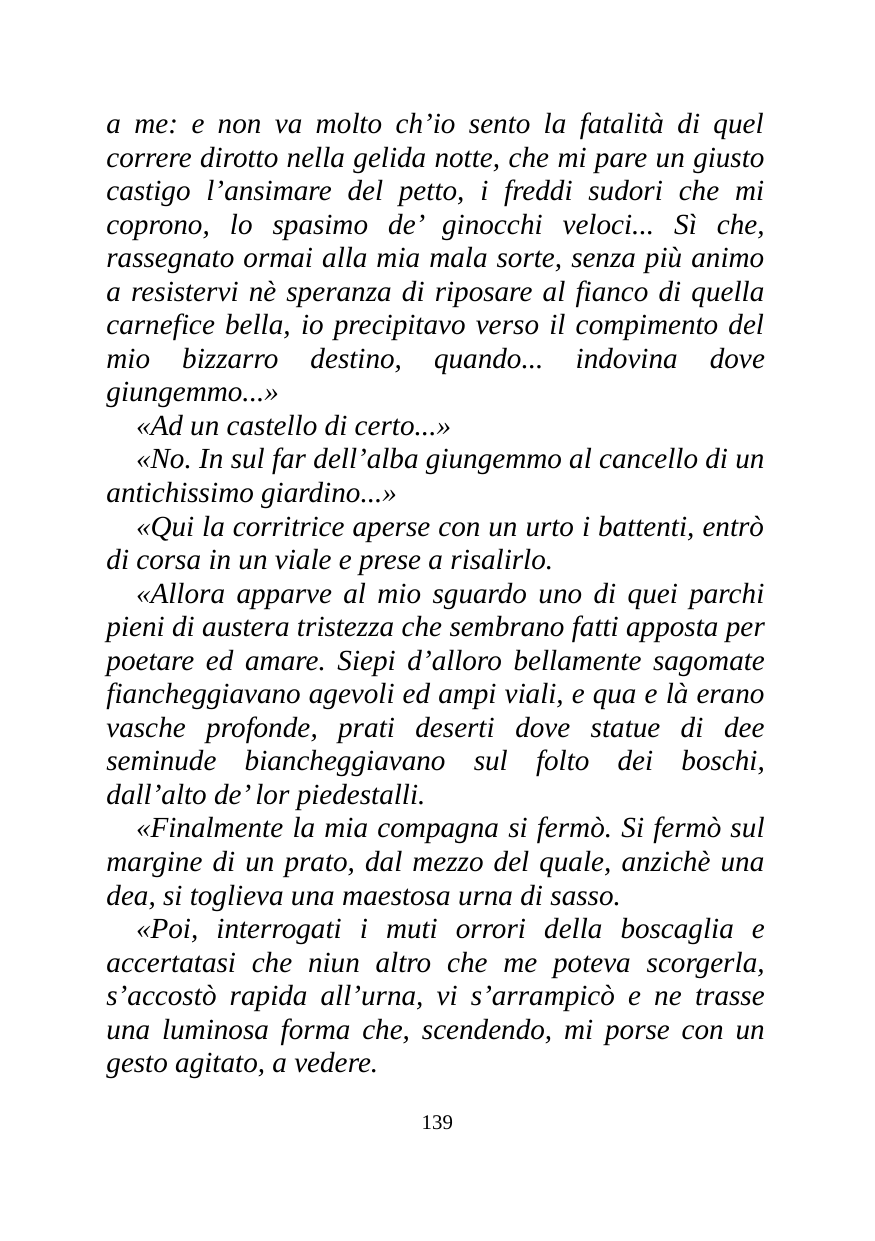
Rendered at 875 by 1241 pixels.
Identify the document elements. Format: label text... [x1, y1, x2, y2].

text «Poi, interrogati i muti orrori della boscaglia e accertatasi che niun altro che me poteva scorgerla, s’accostò rapida all’urna, vi s’arrampicò e ne trasse una luminosa forma che, scendendo, mi porse con un gesto agitato, a vedere. [106, 911, 768, 1079]
text «No. In sul far dell’alba giungemmo al cancello di un antichissimo giardino...» [106, 442, 768, 509]
text «Allora apparve al mio sguardo uno di quei parchi pieni di austera tristezza che sembrano fatti apposta per poetare ed amare. Siepi d’alloro bellamente sagomate fiancheggiavano agevoli ed ampi viali, e qua e là erano vasche profonde, prati deserti dove statue di dee seminude biancheggiavano sul folto dei boschi, dall’alto de’ lor piedestalli. [106, 576, 768, 811]
text «Qui la corritrice aperse con un urto i battenti, entrò di corsa in un viale e prese a risalirlo. [106, 509, 768, 576]
text «Ad un castello di certo...» [106, 408, 768, 442]
text a me: e non va molto ch’io sento la fatalità di quel correre dirotto nella gelida notte, che mi pare un giusto castigo l’ansimare del petto, i freddi sudori che mi coprono, lo spasimo de’ ginocchi veloci... Sì che, rassegnato ormai alla mia mala sorte, senza più animo a resistervi nè speranza di riposare al fianco di quella carnefice bella, io precipitavo verso il compimento del mio bizzarro destino, quando... indovina dove giungemmo...» [106, 106, 768, 408]
text «Finalmente la mia compagna si fermò. Si fermò sul margine di un prato, dal mezzo del quale, anzichè una dea, si toglieva una maestosa urna di sasso. [106, 811, 768, 911]
